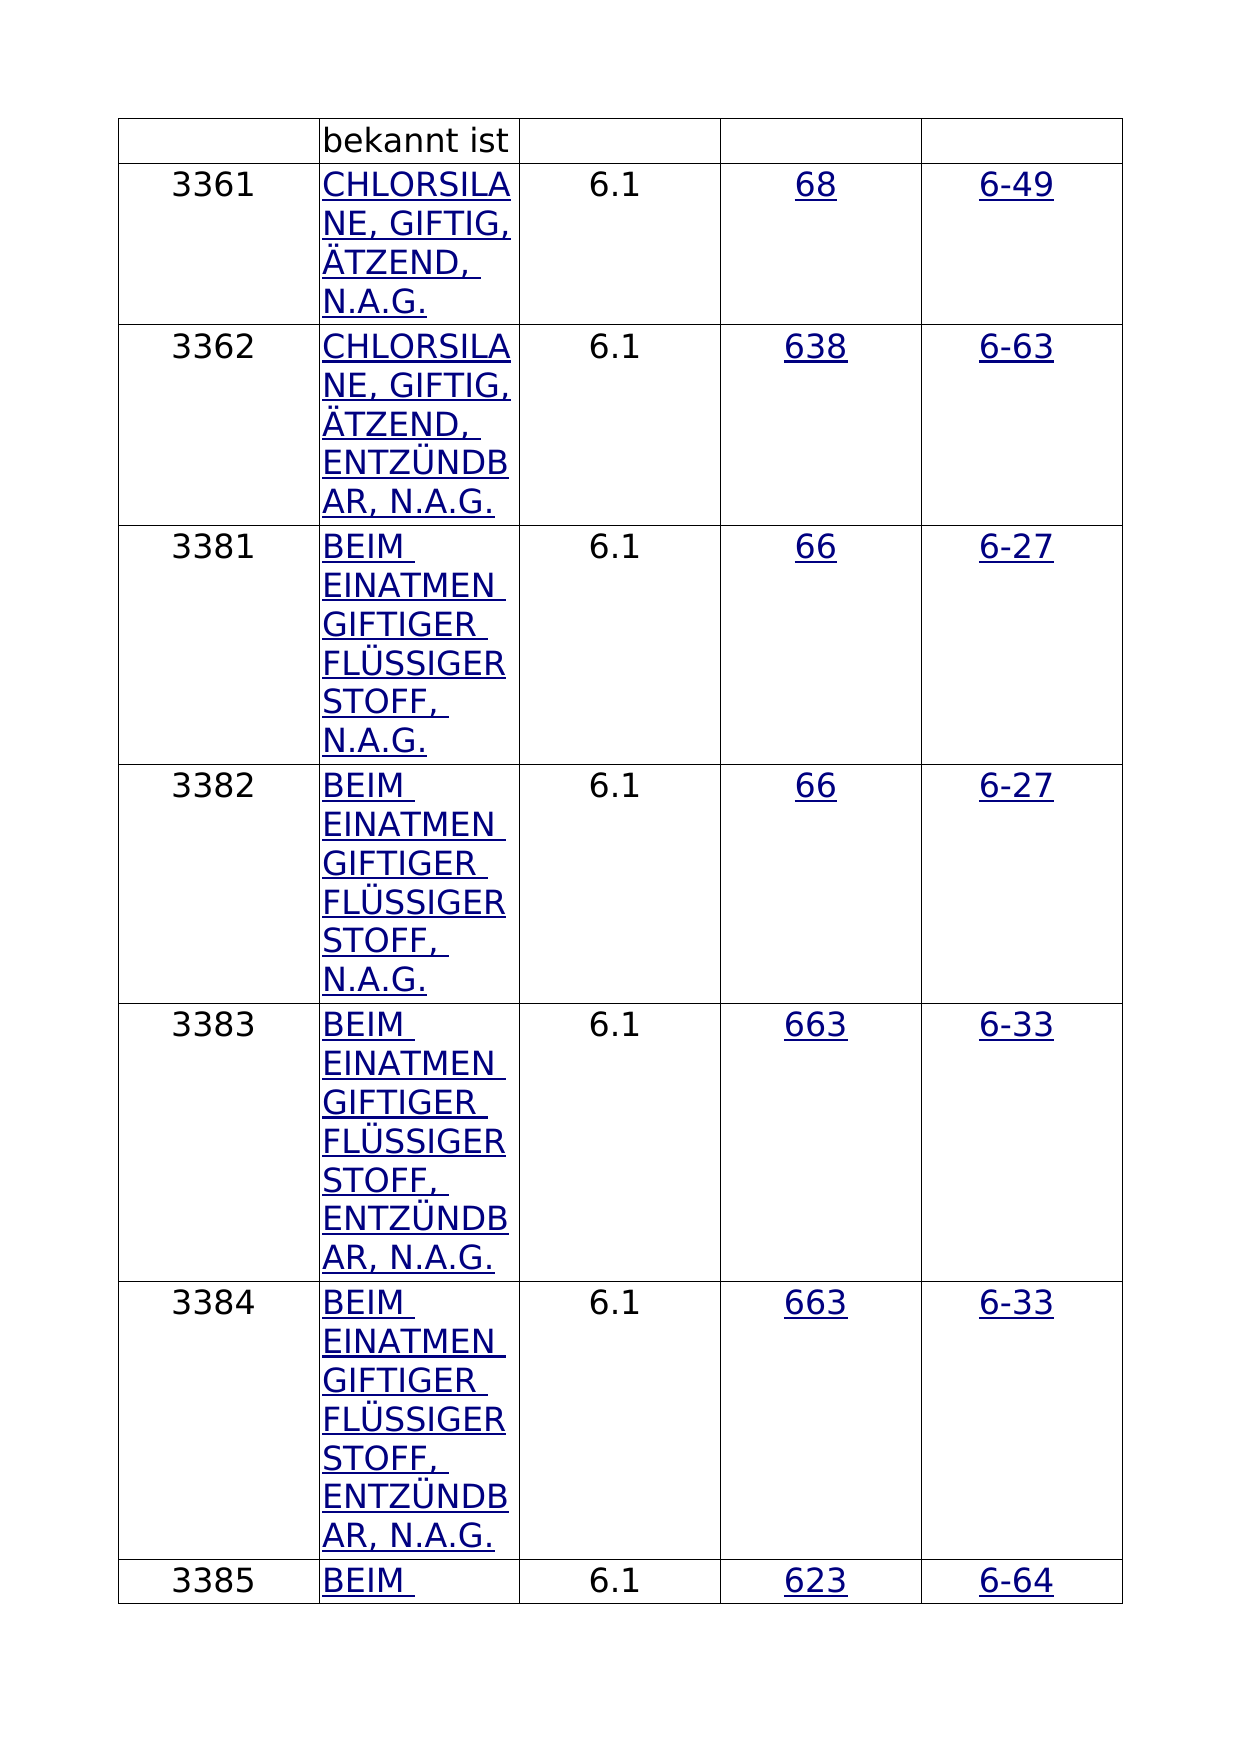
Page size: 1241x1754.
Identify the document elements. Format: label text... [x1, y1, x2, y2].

table_cell [922, 119, 1122, 163]
table_cell 6.1 [520, 325, 720, 524]
table_cell 66 [721, 526, 921, 763]
table_cell 3381 [119, 526, 319, 763]
table_cell CHLORSILANE, GIFTIG, ÄTZEND, N.A.G. [320, 164, 519, 324]
table_cell CHLORSILANE, GIFTIG, ÄTZEND, ENTZÜNDBAR, N.A.G. [320, 325, 519, 524]
table_cell 6-49 [922, 164, 1122, 324]
table_cell [520, 119, 720, 163]
table_cell 6.1 [520, 164, 720, 324]
table_cell BEIM EINATMEN GIFTIGER FLÜSSIGER STOFF, ENTZÜNDBAR, N.A.G. [320, 1282, 519, 1558]
table_cell 3362 [119, 325, 319, 524]
table_cell 6-63 [922, 325, 1122, 524]
table_cell 6.1 [520, 1560, 720, 1603]
table_cell 623 [721, 1560, 921, 1603]
table_cell BEIM EINATMEN GIFTIGER FLÜSSIGER STOFF, ENTZÜNDBAR, N.A.G. [320, 1004, 519, 1281]
table_cell BEIM EINATMEN GIFTIGER FLÜSSIGER STOFF, N.A.G. [320, 526, 519, 763]
table_cell 6-27 [922, 765, 1122, 1003]
table_cell 6.1 [520, 765, 720, 1003]
table_cell 3385 [119, 1560, 319, 1603]
table_cell 68 [721, 164, 921, 324]
table_cell [721, 119, 921, 163]
table_cell 6-64 [922, 1560, 1122, 1603]
table_cell 6-33 [922, 1282, 1122, 1558]
table_cell 3383 [119, 1004, 319, 1281]
table_cell BEIM [320, 1560, 519, 1603]
table_cell 66 [721, 765, 921, 1003]
table_cell 6.1 [520, 1004, 720, 1281]
table_cell 6-27 [922, 526, 1122, 763]
table_cell 6.1 [520, 1282, 720, 1558]
table_cell 3384 [119, 1282, 319, 1558]
table_cell 6.1 [520, 526, 720, 763]
table_cell 3361 [119, 164, 319, 324]
table_cell BEIM EINATMEN GIFTIGER FLÜSSIGER STOFF, N.A.G. [320, 765, 519, 1003]
table_cell 3382 [119, 765, 319, 1003]
table_cell [119, 119, 319, 163]
table_cell 663 [721, 1282, 921, 1558]
table_cell 6-33 [922, 1004, 1122, 1281]
table_cell 638 [721, 325, 921, 524]
table_cell bekannt ist [320, 119, 519, 163]
table_cell 663 [721, 1004, 921, 1281]
